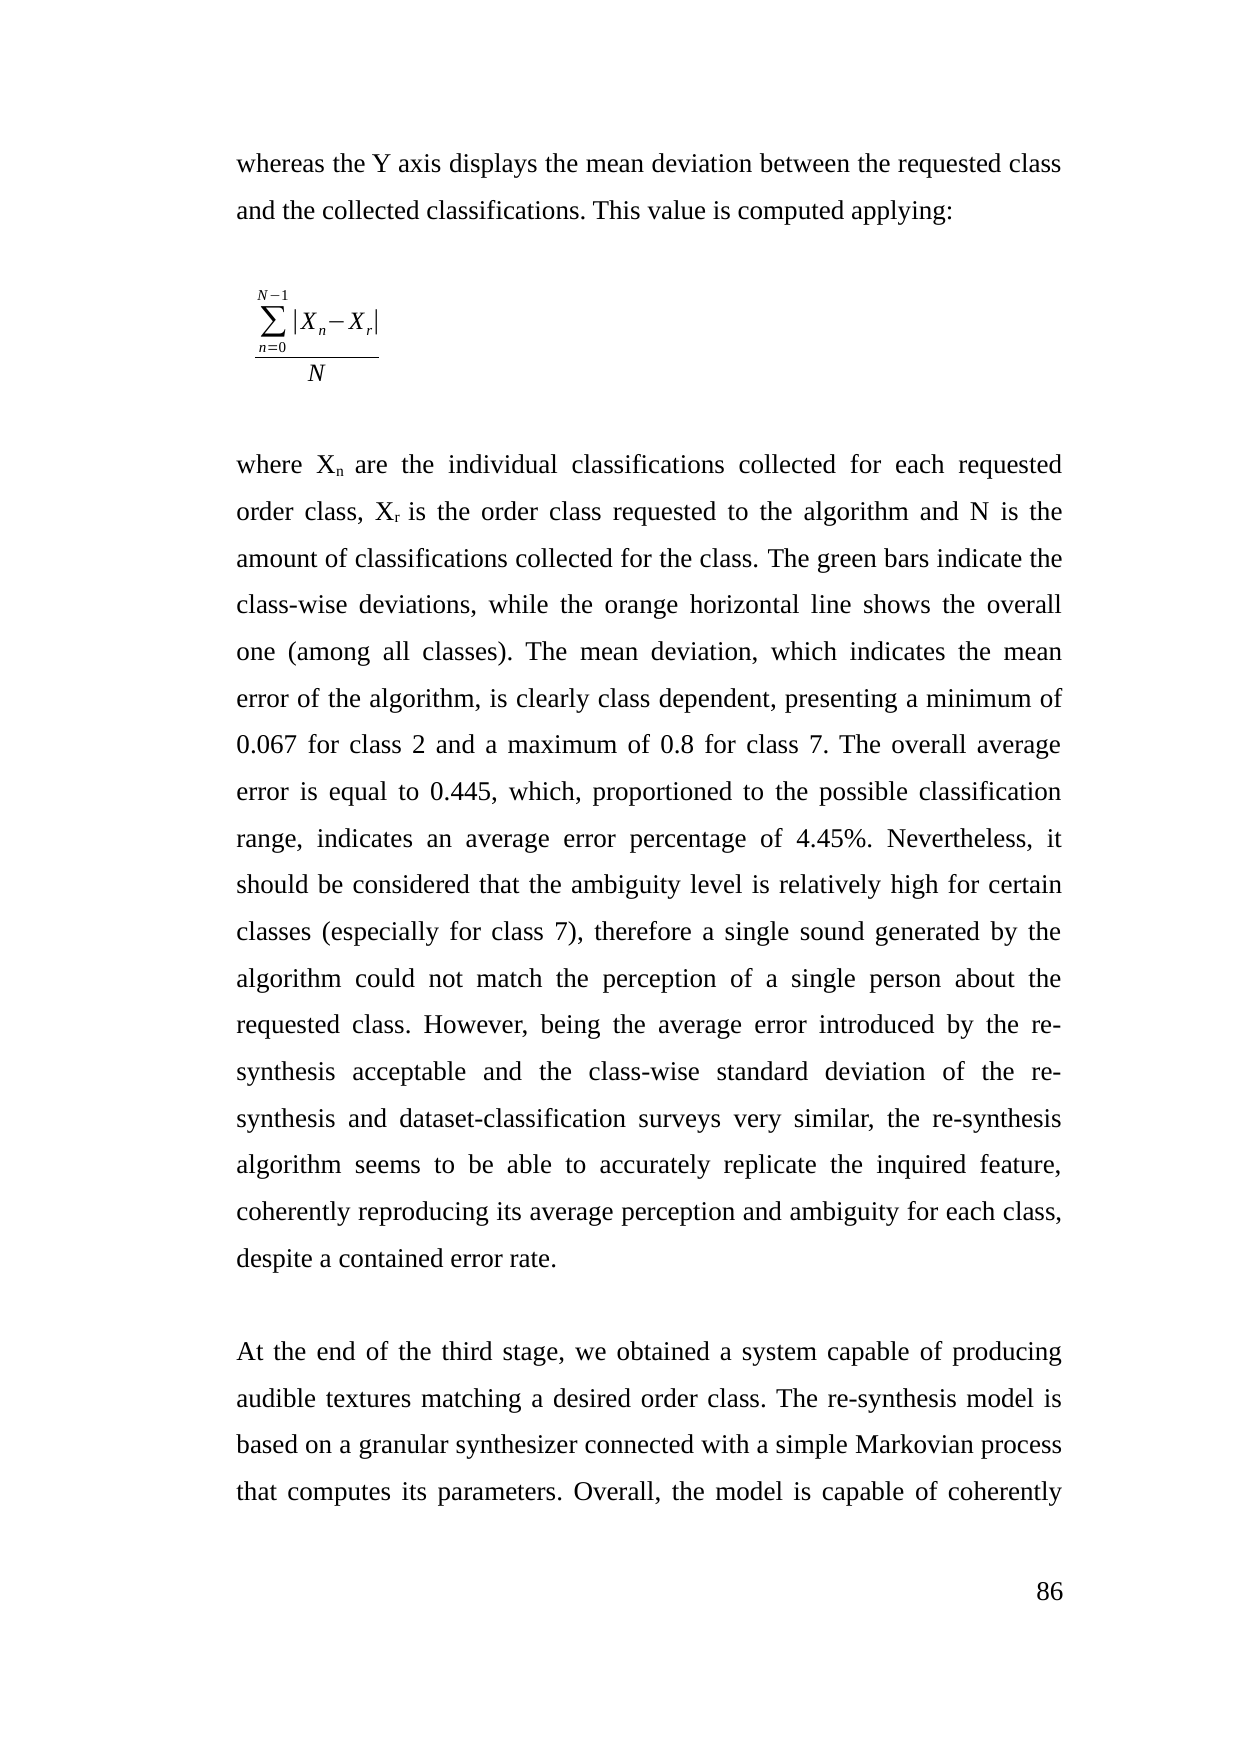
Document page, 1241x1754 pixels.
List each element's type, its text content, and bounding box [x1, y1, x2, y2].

text whereas the Y axis displays the mean deviation between the requested class and the collected classifications. This value is computed applying: [236, 148, 1063, 225]
text where Xn are the individual classifications collected for each requested order class, Xr is the order class requested to the algorithm and N is the amount of classifications collected for the class. The green bars indicate the class-wise deviations, while the orange horizontal line shows the overall one (among all classes). The mean deviation, which indicates the mean error of the algorithm, is clearly class dependent, presenting a minimum of 0.067 for class 2 and a maximum of 0.8 for class 7. The overall average error is equal to 0.445, which, proportioned to the possible classification range, indicates an average error percentage of 4.45%. Nevertheless, it should be considered that the ambiguity level is relatively high for certain classes (especially for class 7), therefore a single sound generated by the algorithm could not match the perception of a single person about the requested class. However, being the average error introduced by the re-synthesis acceptable and the class-wise standard deviation of the re-synthesis and dataset-classification surveys very similar, the re-synthesis algorithm seems to be able to accurately replicate the inquired feature, coherently reproducing its average perception and ambiguity for each class, despite a contained error rate. [236, 448, 1063, 1273]
text At the end of the third stage, we obtained a system capable of producing audible textures matching a desired order class. The re-synthesis model is based on a granular synthesizer connected with a simple Markovian process that computes its parameters. Overall, the model is capable of coherently [236, 1335, 1063, 1506]
